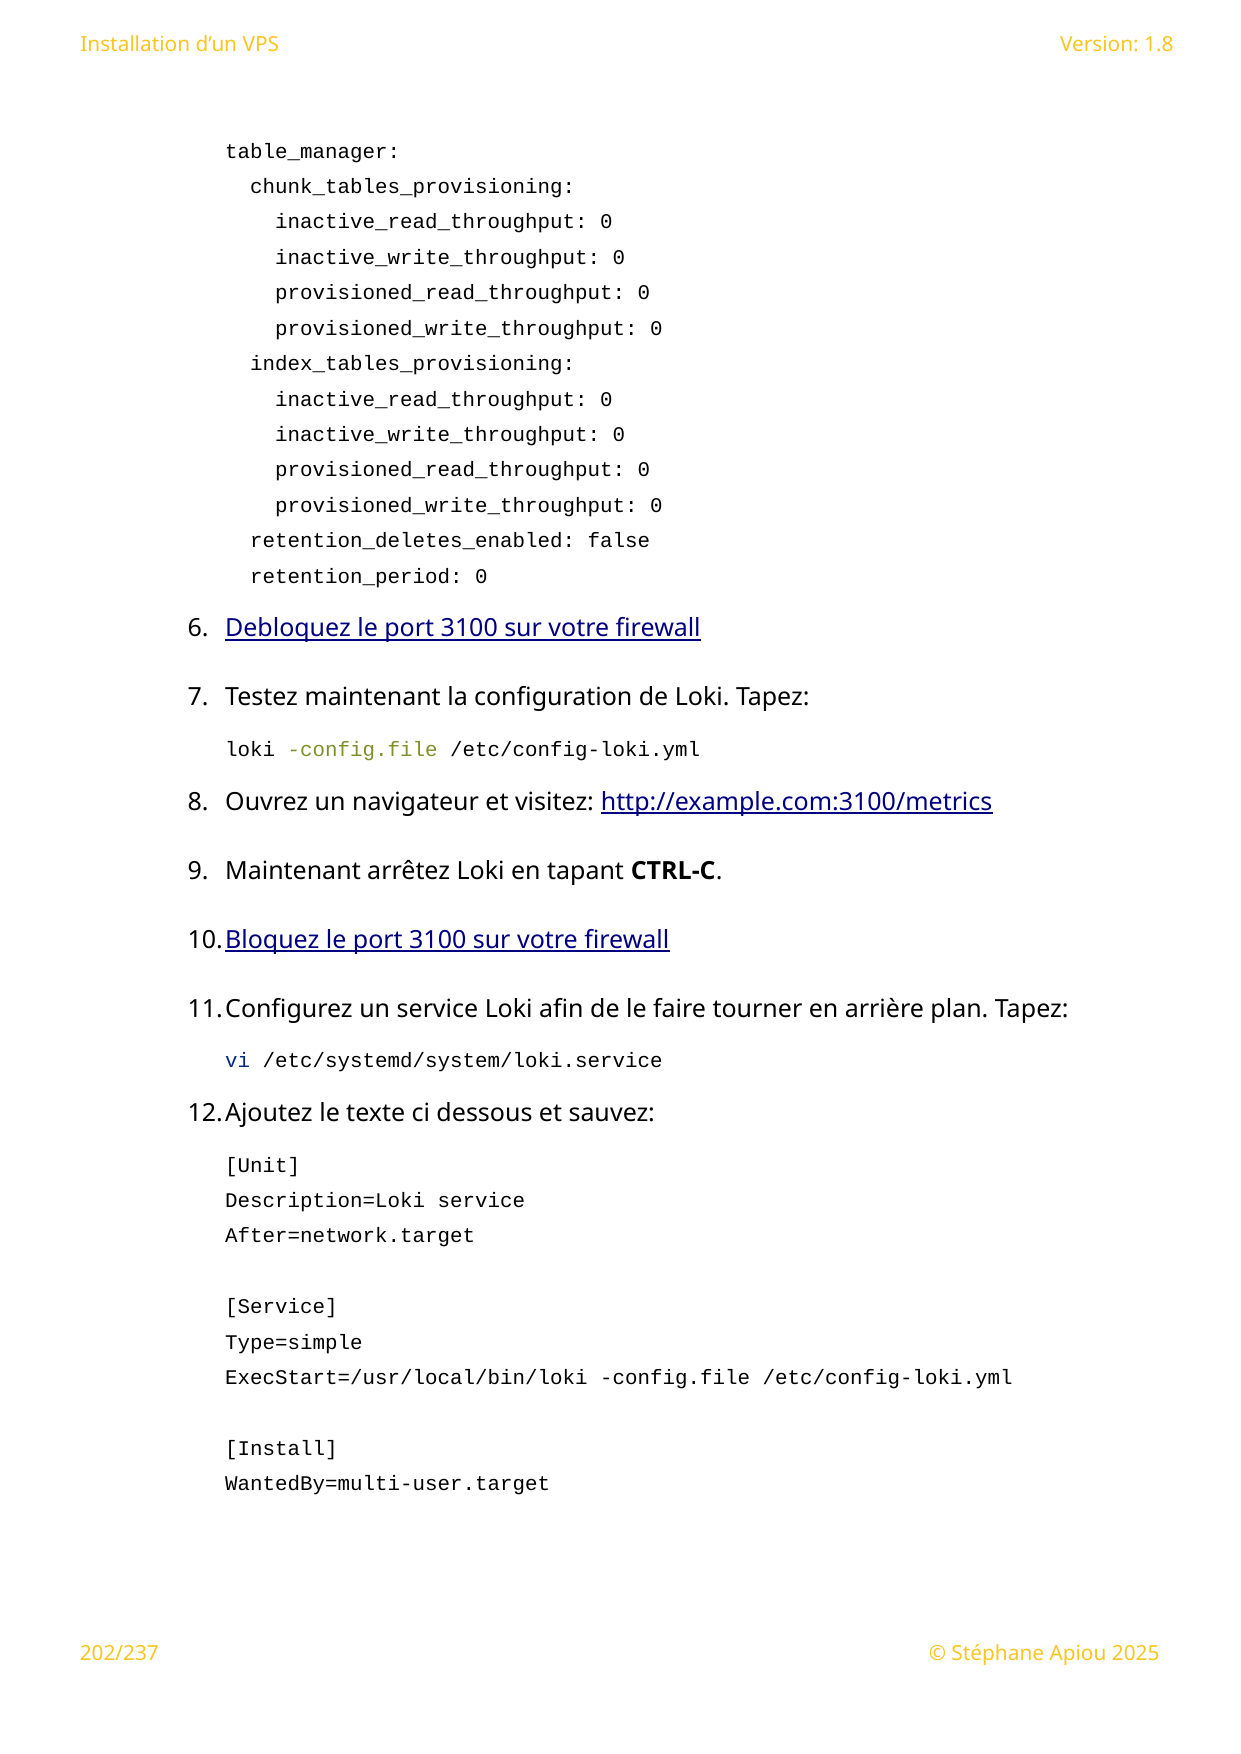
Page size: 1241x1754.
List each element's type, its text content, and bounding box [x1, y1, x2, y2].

list retention_period: 0 [187, 566, 1090, 589]
list Debloquez le port 3100 sur votre firewall [187, 610, 1090, 644]
list vi /etc/systemd/system/loki.service [187, 1050, 1090, 1074]
list inactive_read_throughput: 0 [187, 212, 1090, 235]
list [Install] [187, 1438, 1090, 1462]
list provisioned_write_throughput: 0 [187, 495, 1090, 518]
list inactive_read_throughput: 0 [187, 389, 1090, 412]
list provisioned_read_throughput: 0 [187, 459, 1090, 483]
list inactive_write_throughput: 0 [187, 247, 1090, 271]
list WantedBy=multi-user.target [187, 1473, 1090, 1497]
list Description=Loki service [187, 1190, 1090, 1214]
list Bloquez le port 3100 sur votre firewall [187, 921, 1090, 955]
list [Service] [187, 1296, 1090, 1320]
list retention_deletes_enabled: false [187, 530, 1090, 554]
list loki -config.file /etc/config-loki.yml [187, 739, 1090, 763]
list Maintenant arrêtez Loki en tapant CTRL-C. [187, 852, 1090, 886]
list After=network.target [187, 1226, 1090, 1249]
list Type=simple [187, 1332, 1090, 1355]
list Configurez un service Loki afin de le faire tourner en arrière plan. Tapez: [187, 990, 1090, 1024]
list chunk_tables_provisioning: [187, 176, 1090, 200]
list [Unit] [187, 1155, 1090, 1178]
list provisioned_write_throughput: 0 [187, 318, 1090, 341]
list Ouvrez un navigateur et visitez: http://example.com:3100/metrics [187, 783, 1090, 817]
list Testez maintenant la configuration de Loki. Tapez: [187, 679, 1090, 713]
list inactive_write_throughput: 0 [187, 424, 1090, 448]
list ExecStart=/usr/local/bin/loki -config.file /etc/config-loki.yml [187, 1367, 1090, 1391]
list provisioned_read_throughput: 0 [187, 282, 1090, 306]
list index_tables_provisioning: [187, 353, 1090, 377]
list Ajoutez le texte ci dessous et sauvez: [187, 1095, 1090, 1129]
list table_manager: [187, 141, 1090, 164]
